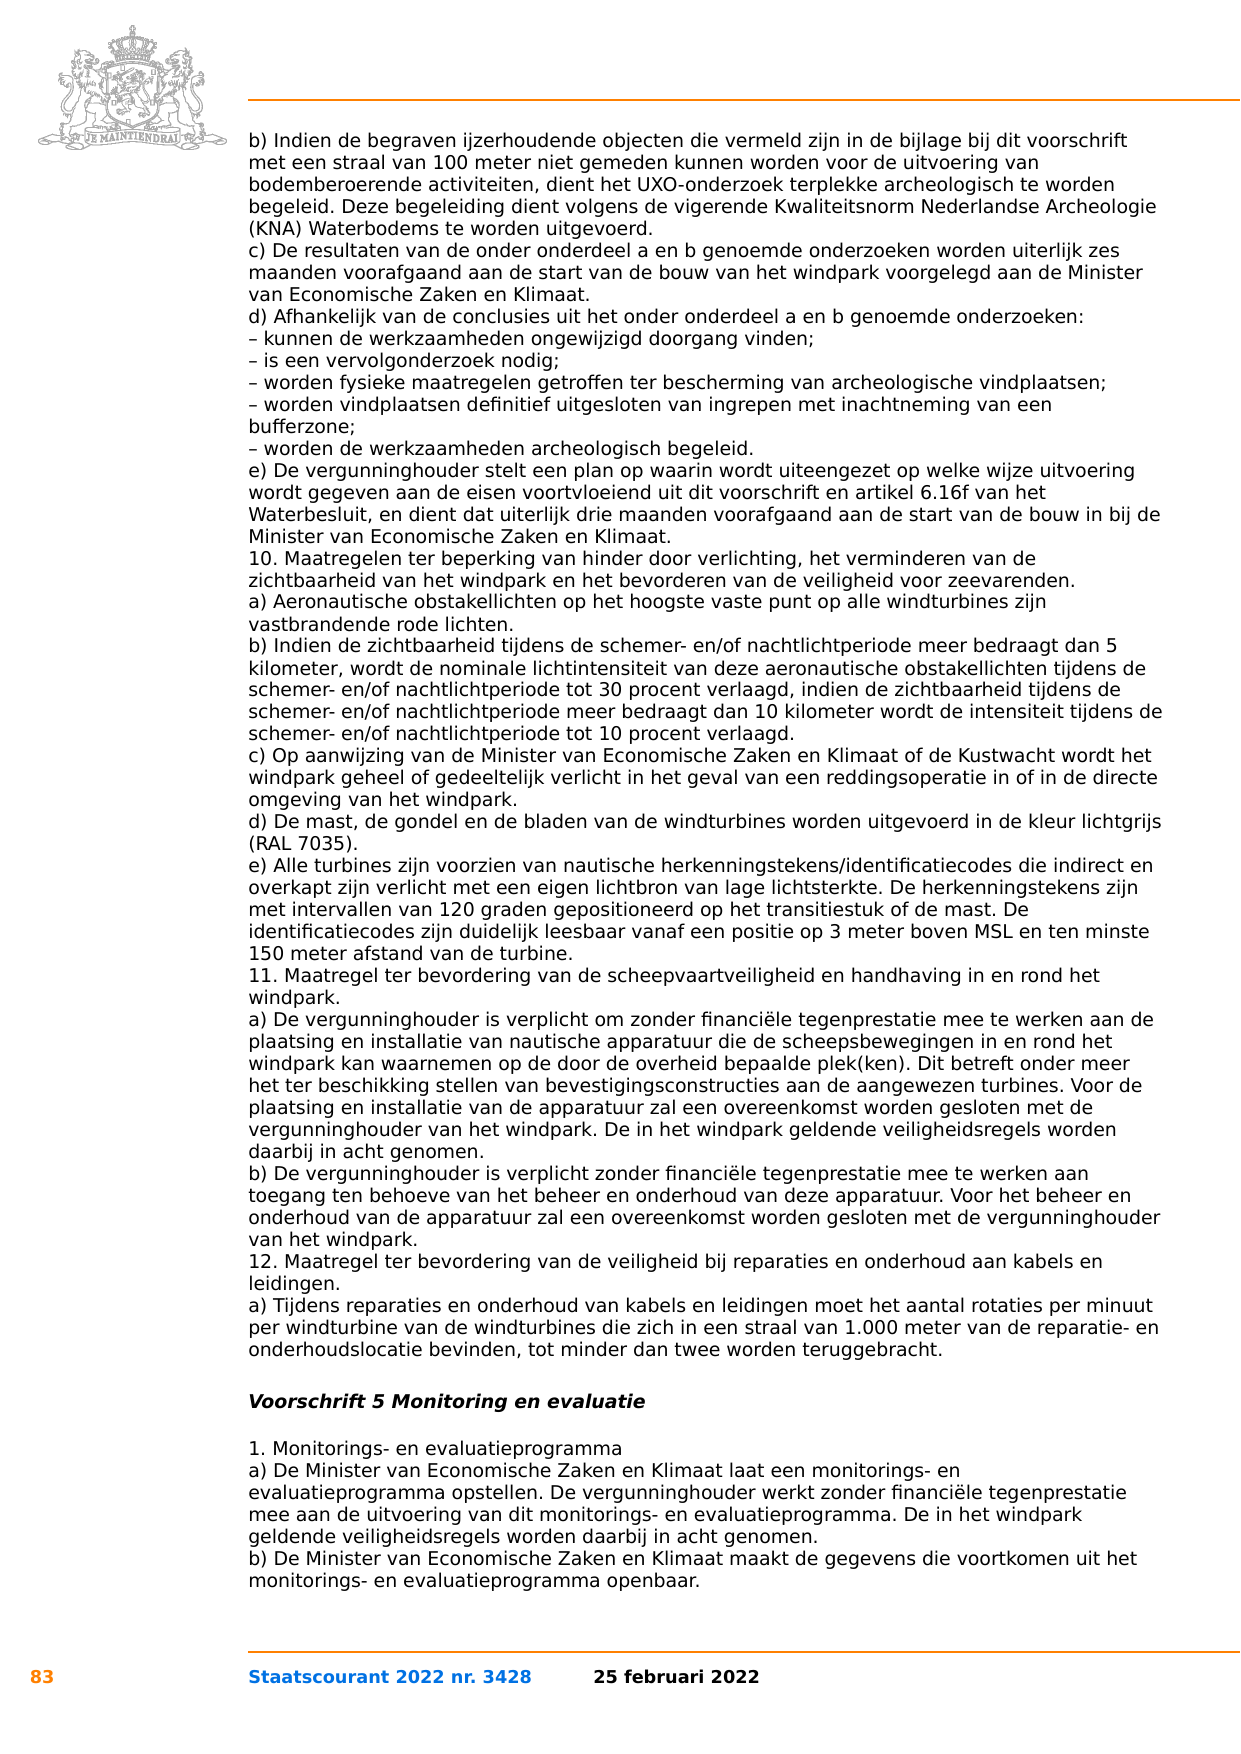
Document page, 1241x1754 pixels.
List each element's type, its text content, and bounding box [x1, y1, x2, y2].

text c) Op aanwijzing van de Minister van Economische Zaken en Klimaat of de Kustwacht wordt het windpark geheel of gedeeltelijk verlicht in het geval van een reddingsoperatie in of in de directe omgeving van het windpark. [248, 745, 1163, 811]
text a) Tijdens reparaties en onderhoud van kabels en leidingen moet het aantal rotaties per minuut per windturbine van de windturbines die zich in een straal van 1.000 meter van de reparatie- en onderhoudslocatie bevinden, tot minder dan twee worden teruggebracht. [248, 1295, 1163, 1361]
text e) De vergunninghouder stelt een plan op waarin wordt uiteengezet op welke wijze uitvoering wordt gegeven aan de eisen voortvloeiend uit dit voorschrift en artikel 6.16f van het Waterbesluit, en dient dat uiterlijk drie maanden voorafgaand aan de start van de bouw in bij de Minister van Economische Zaken en Klimaat. [248, 459, 1163, 547]
picture [38, 25, 227, 150]
text 12. Maatregel ter bevordering van de veiligheid bij reparaties en onderhoud aan kabels en leidingen. [248, 1251, 1163, 1295]
text b) Indien de begraven ijzerhoudende objecten die vermeld zijn in de bijlage bij dit voorschrift met een straal van 100 meter niet gemeden kunnen worden voor de uitvoering van bodemberoerende activiteiten, dient het UXO-onderzoek terplekke archeologisch te worden begeleid. Deze begeleiding dient volgens de vigerende Kwaliteitsnorm Nederlandse Archeologie (KNA) Waterbodems te worden uitgevoerd. [248, 130, 1163, 240]
text b) De vergunninghouder is verplicht zonder financiële tegenprestatie mee te werken aan toegang ten behoeve van het beheer en onderhoud van deze apparatuur. Voor het beheer en onderhoud van de apparatuur zal een overeenkomst worden gesloten met de vergunninghouder van het windpark. [248, 1163, 1163, 1251]
text a) Aeronautische obstakellichten op het hoogste vaste punt op alle windturbines zijn vastbrandende rode lichten. [248, 591, 1163, 635]
text – worden fysieke maatregelen getroffen ter bescherming van archeologische vindplaatsen; [248, 372, 1163, 394]
text e) Alle turbines zijn voorzien van nautische herkenningstekens/identificatiecodes die indirect en overkapt zijn verlicht met een eigen lichtbron van lage lichtsterkte. De herkenningstekens zijn met intervallen van 120 graden gepositioneerd op het transitiestuk of de mast. De identificatiecodes zijn duidelijk leesbaar vanaf een positie op 3 meter boven MSL en ten minste 150 meter afstand van de turbine. [248, 855, 1163, 965]
text a) De vergunninghouder is verplicht om zonder financiële tegenprestatie mee te werken aan de plaatsing en installatie van nautische apparatuur die de scheepsbewegingen in en rond het windpark kan waarnemen op de door de overheid bepaalde plek(ken). Dit betreft onder meer het ter beschikking stellen van bevestigingsconstructies aan de aangewezen turbines. Voor de plaatsing en installatie van de apparatuur zal een overeenkomst worden gesloten met de vergunninghouder van het windpark. De in het windpark geldende veiligheidsregels worden daarbij in acht genomen. [248, 1009, 1163, 1163]
text 1. Monitorings- en evaluatieprogramma [248, 1438, 1163, 1460]
subtitle Voorschrift 5 Monitoring en evaluatie [248, 1391, 1163, 1413]
text 10. Maatregelen ter beperking van hinder door verlichting, het verminderen van de zichtbaarheid van het windpark en het bevorderen van de veiligheid voor zeevarenden. [248, 547, 1163, 591]
text b) Indien de zichtbaarheid tijdens de schemer- en/of nachtlichtperiode meer bedraagt dan 5 kilometer, wordt de nominale lichtintensiteit van deze aeronautische obstakellichten tijdens de schemer- en/of nachtlichtperiode tot 30 procent verlaagd, indien de zichtbaarheid tijdens de schemer- en/of nachtlichtperiode meer bedraagt dan 10 kilometer wordt de intensiteit tijdens de schemer- en/of nachtlichtperiode tot 10 procent verlaagd. [248, 635, 1163, 745]
text – worden de werkzaamheden archeologisch begeleid. [248, 438, 1163, 459]
text a) De Minister van Economische Zaken en Klimaat laat een monitorings- en evaluatieprogramma opstellen. De vergunninghouder werkt zonder financiële tegenprestatie mee aan de uitvoering van dit monitorings- en evaluatieprogramma. De in het windpark geldende veiligheidsregels worden daarbij in acht genomen. [248, 1460, 1163, 1548]
text – worden vindplaatsen definitief uitgesloten van ingrepen met inachtneming van een bufferzone; [248, 394, 1163, 438]
text b) De Minister van Economische Zaken en Klimaat maakt de gegevens die voortkomen uit het monitorings- en evaluatieprogramma openbaar. [248, 1548, 1163, 1592]
text – kunnen de werkzaamheden ongewijzigd doorgang vinden; [248, 328, 1163, 350]
text d) De mast, de gondel en de bladen van de windturbines worden uitgevoerd in de kleur lichtgrijs (RAL 7035). [248, 811, 1163, 855]
text 11. Maatregel ter bevordering van de scheepvaartveiligheid en handhaving in en rond het windpark. [248, 965, 1163, 1009]
text – is een vervolgonderzoek nodig; [248, 350, 1163, 372]
text d) Afhankelijk van de conclusies uit het onder onderdeel a en b genoemde onderzoeken: [248, 306, 1163, 328]
text c) De resultaten van de onder onderdeel a en b genoemde onderzoeken worden uiterlijk zes maanden voorafgaand aan de start van de bouw van het windpark voorgelegd aan de Minister van Economische Zaken en Klimaat. [248, 240, 1163, 306]
